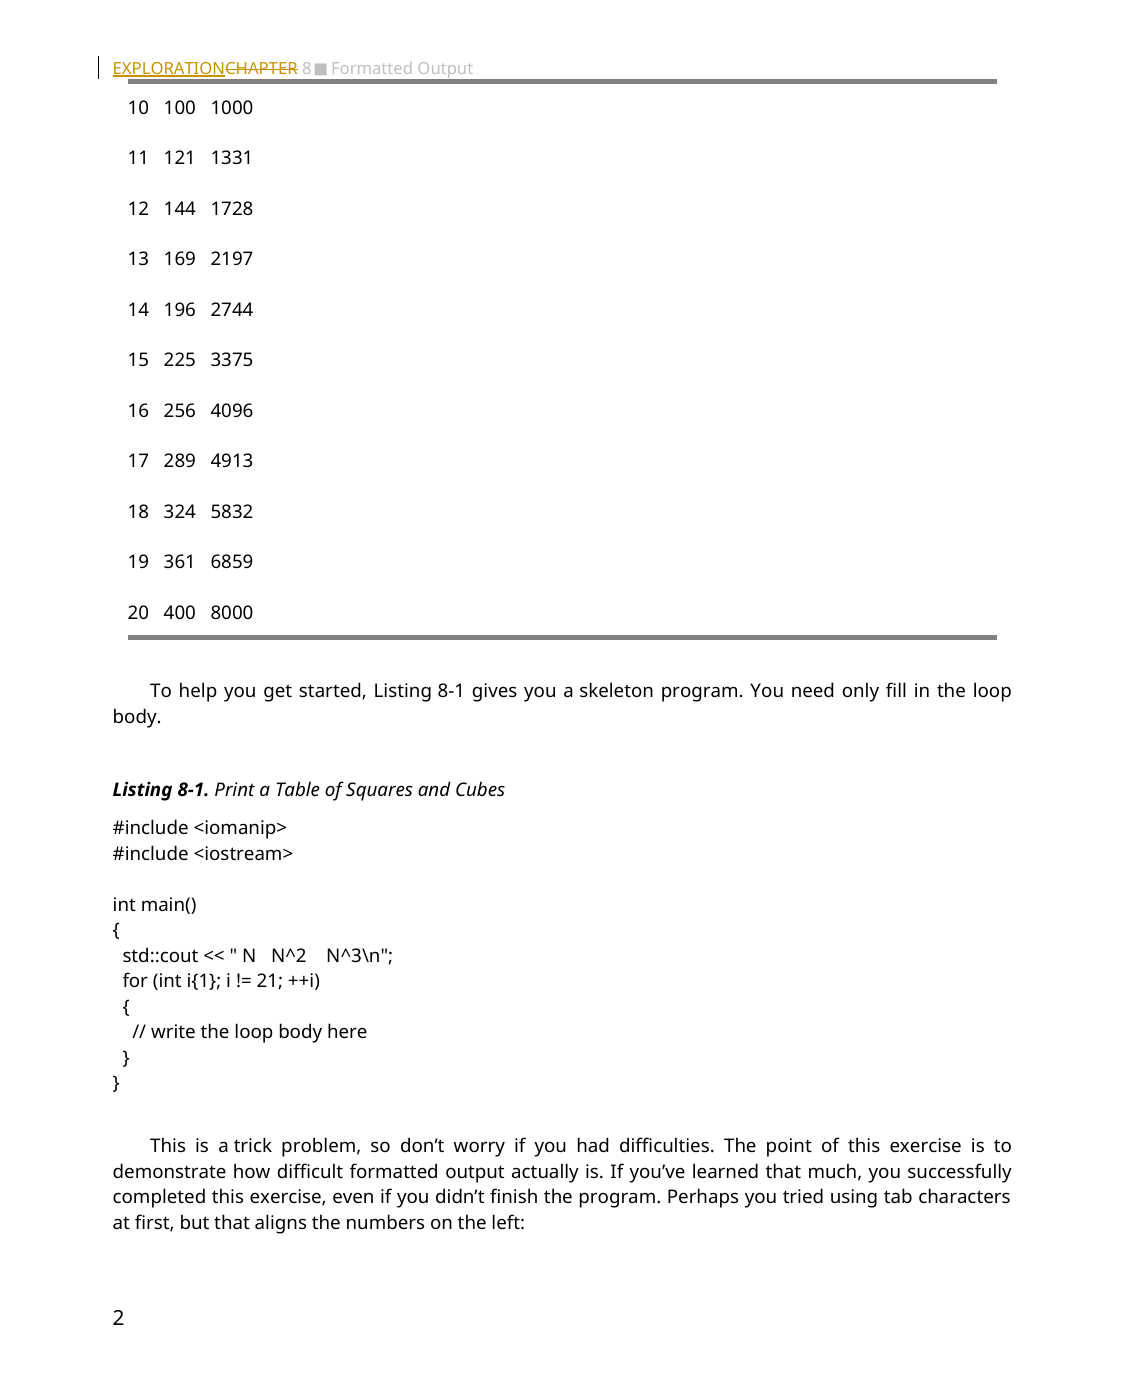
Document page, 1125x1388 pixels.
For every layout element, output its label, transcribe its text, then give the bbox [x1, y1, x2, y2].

text #include <iomanip> [112, 814, 1012, 840]
text std::cout << " N N^2 N^3\n"; [112, 942, 1012, 967]
text 18 324 5832 [127, 483, 997, 524]
text 13 169 2197 [127, 231, 997, 271]
text 10 100 1000 [127, 80, 997, 119]
text #include <iostream> [112, 840, 1012, 865]
text 16 256 4096 [127, 382, 997, 423]
text } [112, 1044, 1012, 1069]
text { [112, 916, 1012, 942]
text } [112, 1069, 1012, 1095]
text 11 121 1331 [127, 129, 997, 170]
text 19 361 6859 [127, 534, 997, 574]
text 17 289 4913 [127, 433, 997, 473]
text This is a trick problem, so don’t worry if you had difficulties. The point of this exercise is to demonstrate how difficult formatted output actually is. If you’ve learned that much, you successfully completed this exercise, even if you didn’t finish the program. Perhaps you tried using tab characters at first, but that aligns the numbers on the left: [112, 1133, 1012, 1235]
text // write the loop body here [112, 1018, 1012, 1044]
text 14 196 2744 [127, 281, 997, 322]
text 20 400 8000 [127, 584, 997, 640]
text { [112, 993, 1012, 1018]
text Listing 8‑1. Print a Table of Squares and Cubes [112, 776, 1012, 802]
text To help you get started, Listing 8‑1 gives you a skeleton program. You need only fill in the loop body. [112, 677, 1012, 728]
text 15 225 3375 [127, 332, 997, 372]
text 12 144 1728 [127, 180, 997, 221]
text int main() [112, 891, 1012, 916]
text for (int i{1}; i != 21; ++i) [112, 967, 1012, 993]
